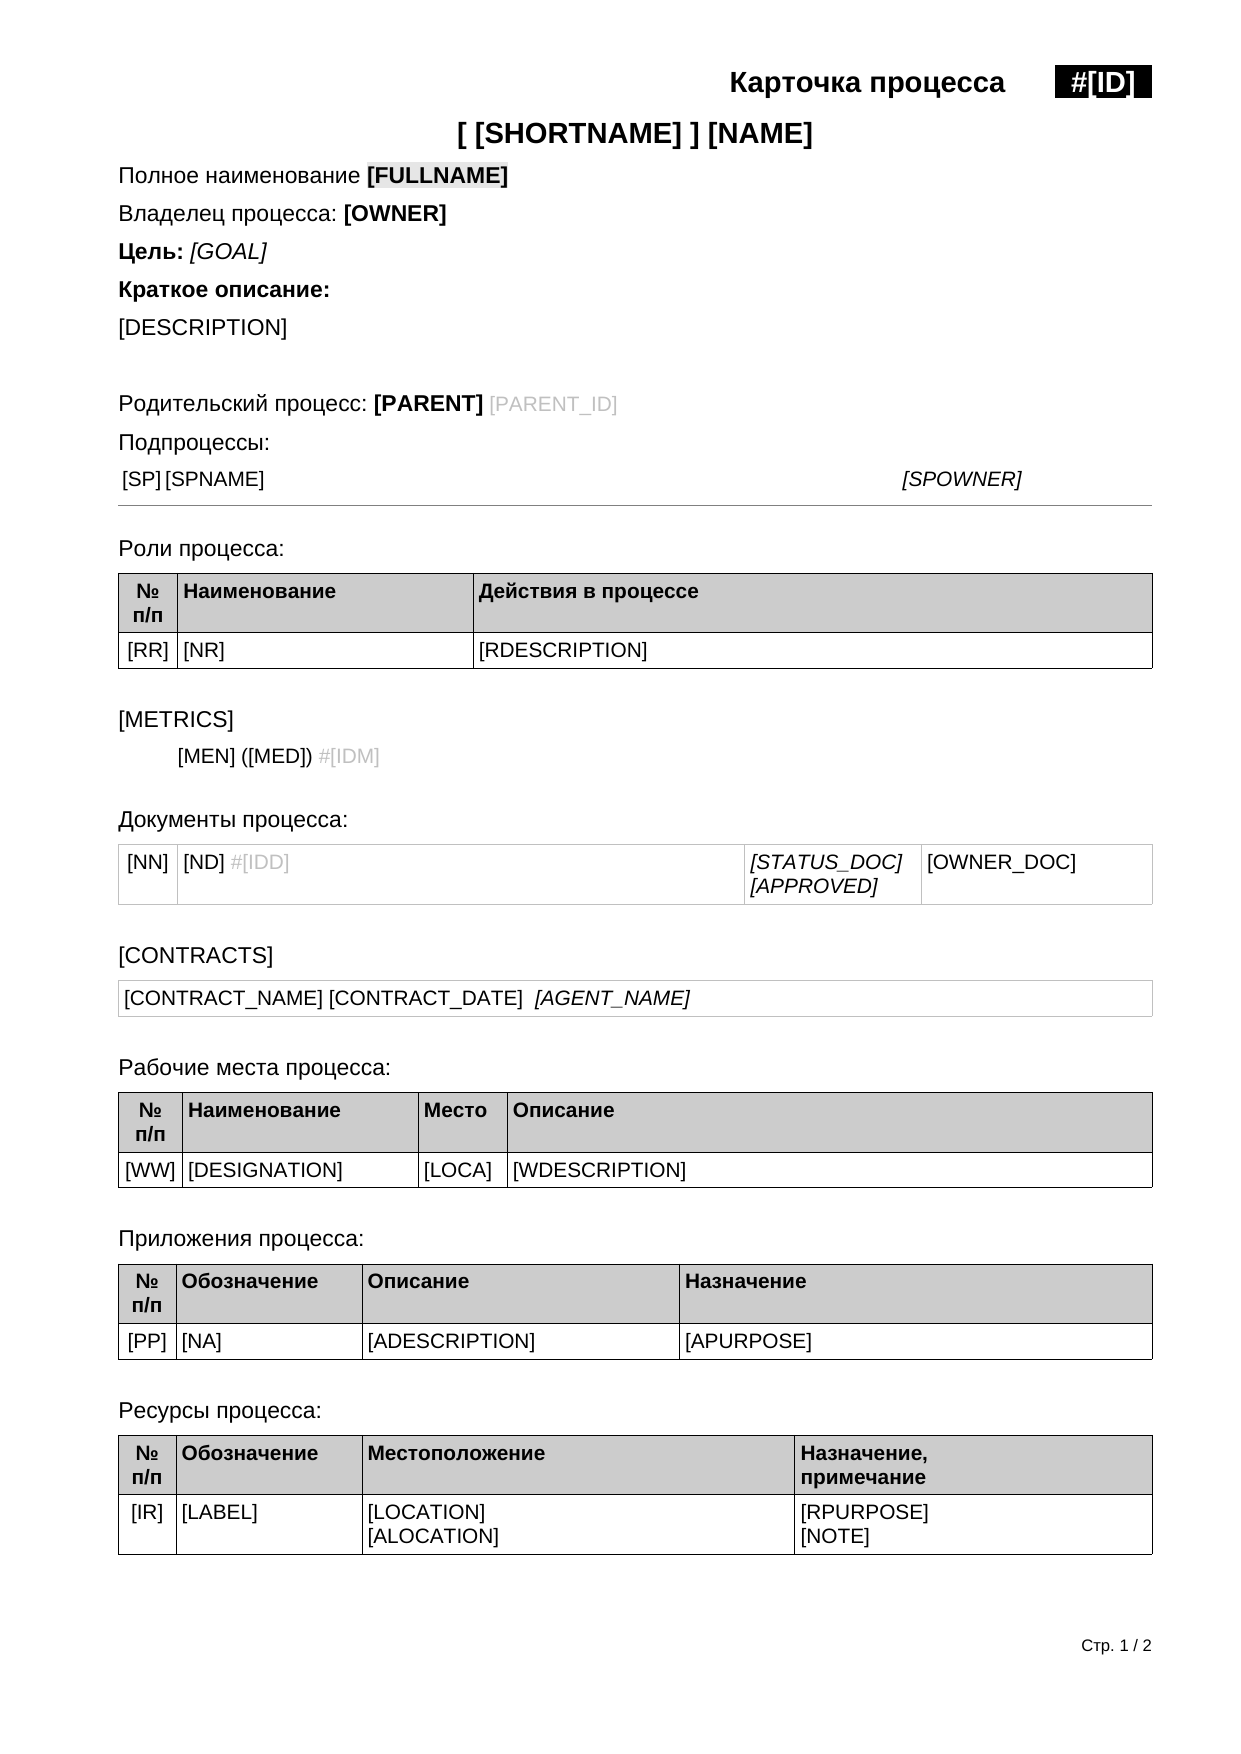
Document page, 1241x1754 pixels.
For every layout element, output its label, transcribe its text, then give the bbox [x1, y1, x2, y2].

table_header Место [419, 1093, 507, 1152]
table_cell [LOCA] [419, 1153, 507, 1187]
table_header [NN] [119, 845, 177, 904]
table_header [SPOWNER] [903, 467, 1152, 491]
text Роли процесса: [118, 535, 1152, 561]
table_header [SPNAME] [165, 467, 902, 491]
table_header № п/п [119, 574, 177, 632]
table_header Наименование [178, 574, 473, 632]
table_cell [IR] [119, 1495, 176, 1554]
text [METRICS] [118, 706, 1152, 732]
table_cell [NA] [177, 1324, 362, 1358]
table_header Обозначение [177, 1436, 362, 1494]
text Цель: [GOAL] [118, 238, 1152, 264]
table_header Описание [508, 1093, 1152, 1152]
table_cell [ADESCRIPTION] [363, 1324, 679, 1358]
text [CONTRACTS] [118, 942, 1152, 968]
table_header Действия в процессе [474, 574, 1152, 632]
table_header Назначение [680, 1265, 1152, 1323]
table_header Местоположение [363, 1436, 794, 1494]
table_cell [PP] [119, 1324, 176, 1358]
table_header #[ID] [1006, 59, 1152, 110]
text Полное наименование [FULLNAME] [118, 162, 1152, 188]
table_header № п/п [119, 1436, 176, 1494]
table_cell [RR] [119, 633, 177, 668]
table_header [MEN] ([MED]) #[IDM] [178, 744, 1152, 768]
text Краткое описание: [118, 276, 1152, 302]
table_header [SP] [118, 467, 165, 491]
table_header Наименование [183, 1093, 418, 1152]
text [DESCRIPTION] [118, 314, 1152, 340]
table_cell [LOCATION] [ALOCATION] [363, 1495, 794, 1554]
table_cell [APURPOSE] [680, 1324, 1152, 1358]
text Подпроцессы: [118, 428, 1152, 455]
table_header № п/п [119, 1093, 182, 1152]
table_header [STATUS_DOC] [APPROVED] [745, 845, 921, 904]
table_header Карточка процесса [118, 59, 1006, 110]
text Родительский процесс: [PARENT] [PARENT_ID] [118, 390, 1152, 417]
table_cell [RDESCRIPTION] [474, 633, 1152, 668]
table_cell [WDESCRIPTION] [508, 1153, 1152, 1187]
text Приложения процесса: [118, 1225, 1152, 1252]
table_header [ND] #[IDD] [178, 845, 744, 904]
table_cell [NR] [178, 633, 473, 668]
table_header [118, 744, 177, 768]
table_header [CONTRACT_NAME] [CONTRACT_DATE] [AGENT_NAME] [119, 981, 1152, 1016]
text Документы процесса: [118, 806, 1152, 833]
table_header [OWNER_DOC] [922, 845, 1152, 904]
table_header № п/п [119, 1265, 176, 1323]
table_cell [LABEL] [177, 1495, 362, 1554]
table_cell [RPURPOSE] [NOTE] [795, 1495, 1152, 1554]
text Владелец процесса: [OWNER] [118, 200, 1152, 226]
table_cell [DESIGNATION] [183, 1153, 418, 1187]
table_header Обозначение [177, 1265, 362, 1323]
text Рабочие места процесса: [118, 1054, 1152, 1080]
text Ресурсы процесса: [118, 1397, 1152, 1423]
table_cell [WW] [119, 1153, 182, 1187]
table_header Описание [363, 1265, 679, 1323]
table_header Назначение, примечание [795, 1436, 1152, 1494]
subtitle [ [SHORTNAME] ] [NAME] [118, 116, 1152, 150]
